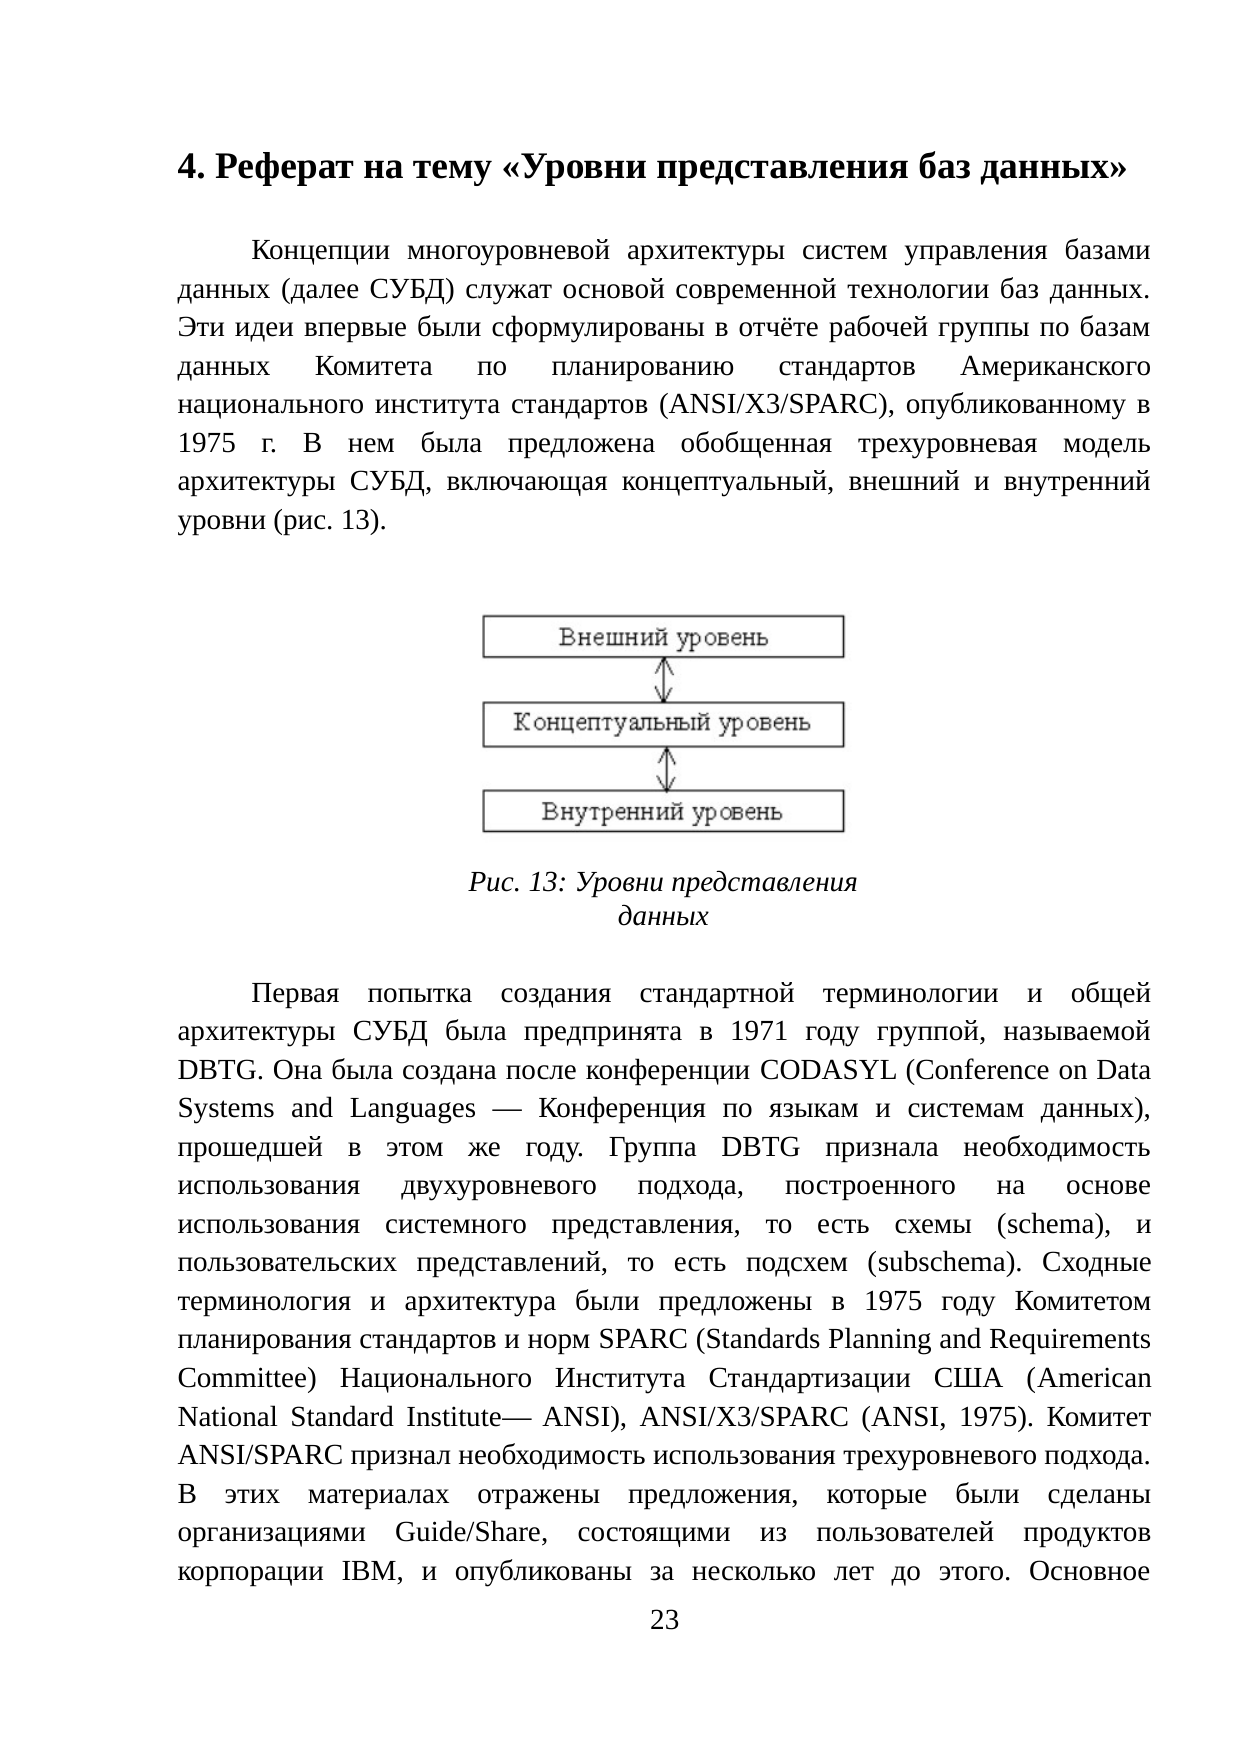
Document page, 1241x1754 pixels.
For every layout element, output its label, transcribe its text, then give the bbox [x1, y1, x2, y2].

picture [441, 591, 888, 865]
text Концепции многоуровневой архитектуры систем управления базами данных (далее СУБД) служат основой современной технологии баз данных. Эти идеи впервые были сформулированы в отчёте рабочей группы по базам данных Комитета по планированию стандартов Американского национального института стандартов (ANSI/X3/SPARC), опубликованному в 1975 г. В нем была предложена обобщенная трехуровневая модель архитектуры СУБД, включающая концептуальный, внешний и внутренний уровни (рис. 13). [177, 232, 1152, 536]
subtitle 4. Реферат на тему «Уровни представления баз данных» [177, 143, 1152, 186]
text Рис. 13: Уровни представления данных [441, 865, 887, 931]
text Первая попытка создания стандартной терминологии и общей архитектуры СУБД была предпринята в 1971 году группой, называемой DBTG. Она была создана после конференции CODASYL (Conference on Data Systems and Languages — Конференция по языкам и системам данных), прошедшей в этом же году. Группа DBTG признала необходимость использования двухуровневого подхода, построенного на основе использования системного представления, то есть схемы (schema), и пользовательских представлений, то есть подсхем (subschema). Сходные терминология и архитектура были предложены в 1975 году Комитетом планирования стандартов и норм SPARC (Standards Planning and Requirements Committee) Национального Института Стандартизации США (American National Standard Institute— ANSI), ANSI/X3/SPARC (ANSI, 1975). Комитет ANSI/SPARC признал необходимость использования трехуровневого подхода. В этих материалах отражены предложения, которые были сделаны организациями Guide/Share, состоящими из пользователей продуктов корпорации IBM, и опубликованы за несколько лет до этого. Основное [177, 975, 1152, 1586]
